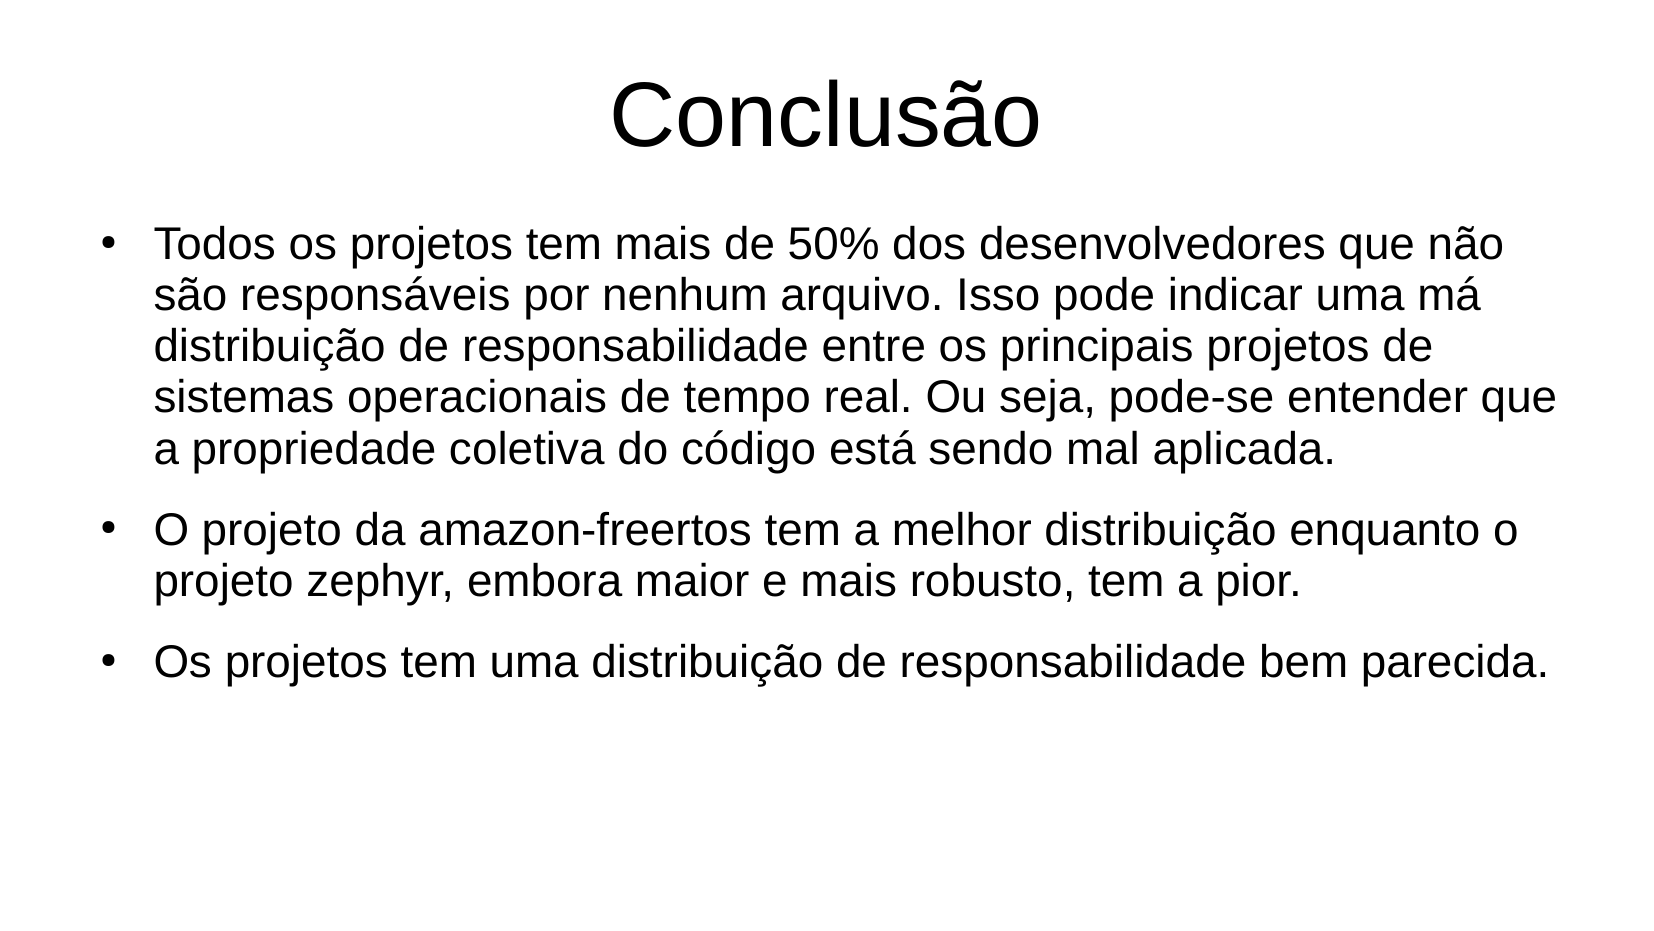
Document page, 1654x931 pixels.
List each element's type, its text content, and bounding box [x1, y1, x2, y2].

title Conclusão [82, 37, 1571, 193]
list Todos os projetos tem mais de 50% dos desenvolvedores que não são responsáveis por nenhum arquivo. Isso pode indicar uma má distribuição de responsabilidade entre os principais projetos de sistemas operacionais de tempo real. Ou seja, pode-se entender que a propriedade coletiva do código está sendo mal aplicada. O projeto da amazon-freertos tem a melhor distribuição enquanto o projeto zephyr, embora maior e mais robusto, tem a pior. Os projetos tem uma distribuição de responsabilidade bem parecida. [82, 217, 1571, 758]
